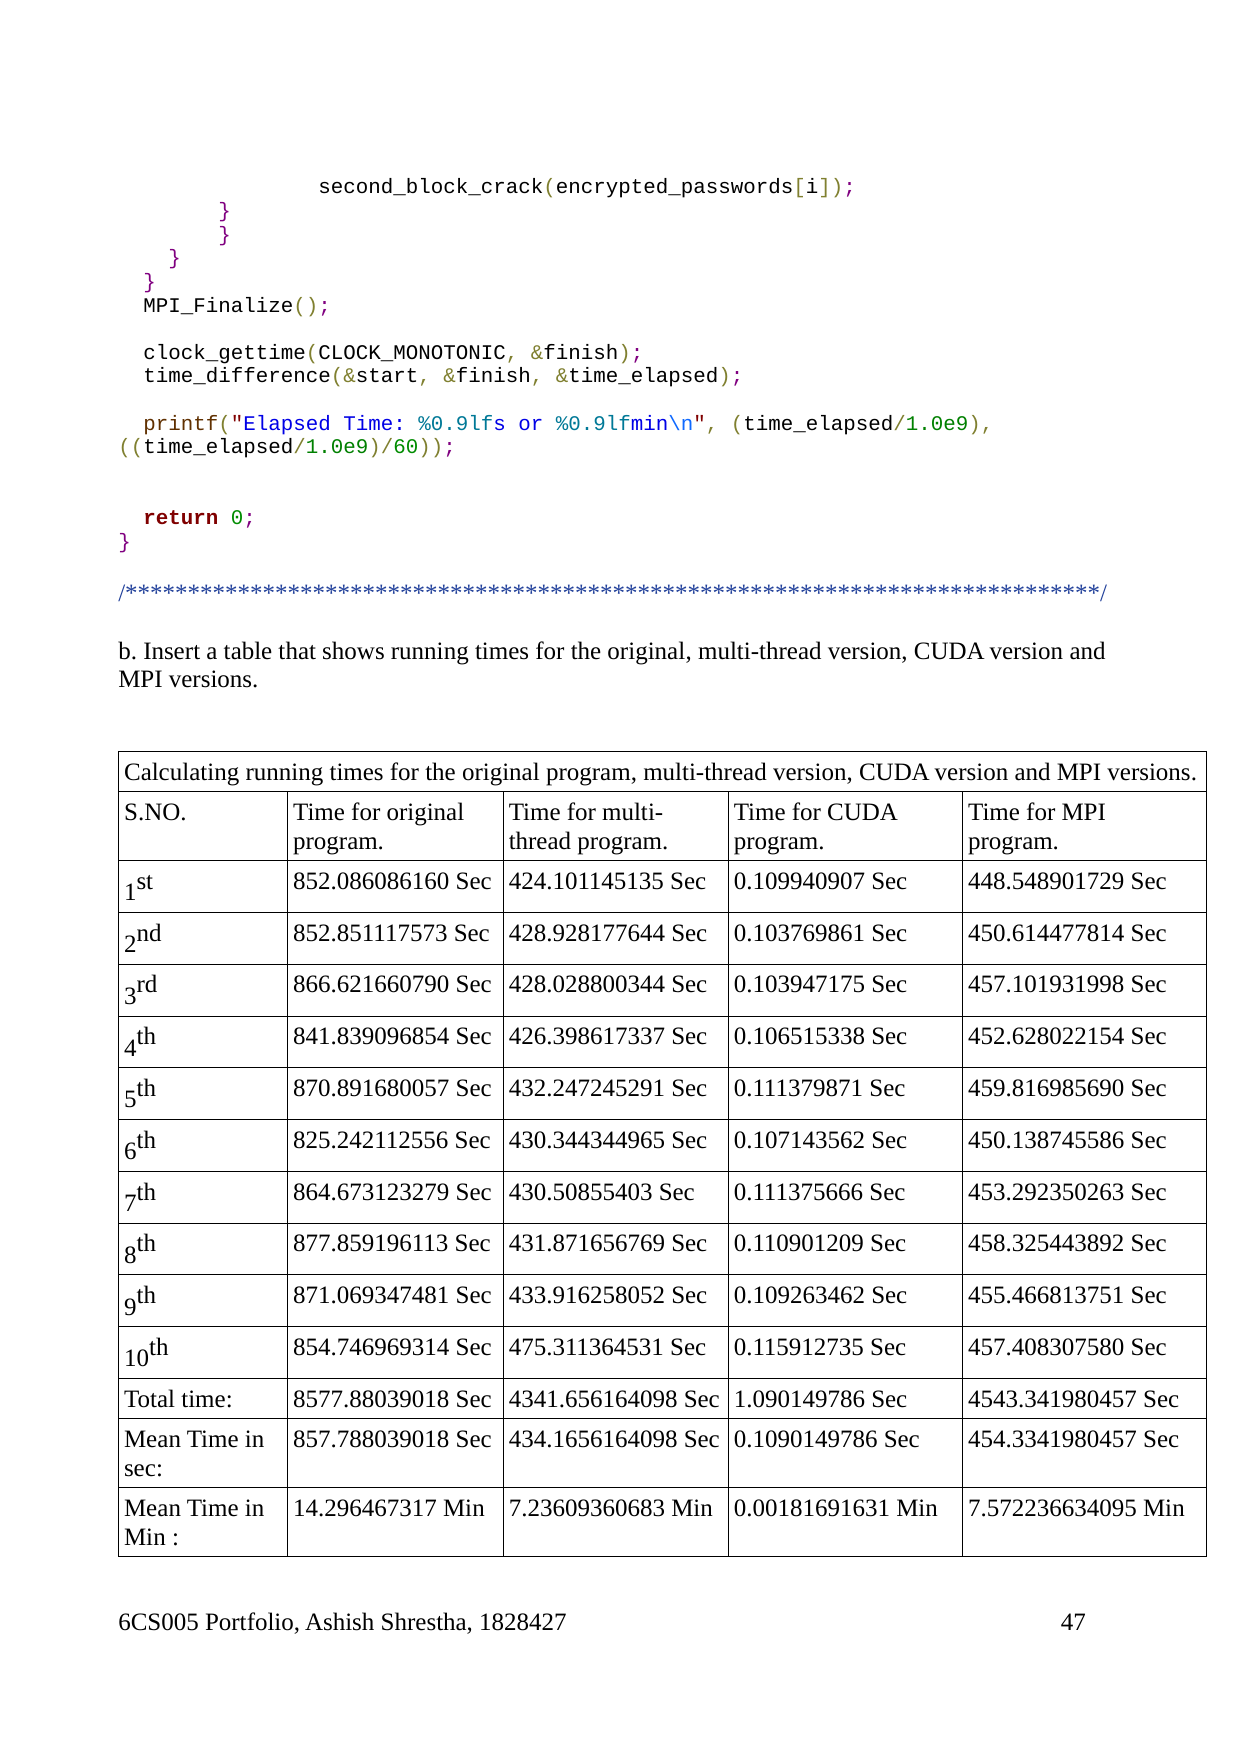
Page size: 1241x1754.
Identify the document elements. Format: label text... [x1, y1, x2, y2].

table_cell 4341.656164098 Sec [504, 1379, 728, 1418]
table_cell 4543.341980457 Sec [963, 1379, 1206, 1418]
text MPI_Finalize(); [118, 294, 1122, 318]
table_cell 453.292350263 Sec [963, 1172, 1206, 1223]
table_cell 424.101145135 Sec [504, 861, 728, 912]
table_cell 854.746969314 Sec [288, 1327, 503, 1378]
table_cell 0.00181691631 Min [729, 1488, 962, 1556]
table_cell 0.1090149786 Sec [729, 1419, 962, 1487]
table_cell 0.110901209 Sec [729, 1224, 962, 1274]
table_cell 434.1656164098 Sec [504, 1419, 728, 1487]
text } [118, 247, 1122, 271]
table_cell Total time: [119, 1379, 287, 1418]
table_cell 852.086086160 Sec [288, 861, 503, 912]
table_cell 428.028800344 Sec [504, 965, 728, 1016]
table_cell 8577.88039018 Sec [288, 1379, 503, 1418]
table_cell 866.621660790 Sec [288, 965, 503, 1016]
table_cell 877.859196113 Sec [288, 1224, 503, 1274]
table_cell 457.101931998 Sec [963, 965, 1206, 1016]
table_cell 0.111375666 Sec [729, 1172, 962, 1223]
table_cell 841.839096854 Sec [288, 1017, 503, 1067]
table_cell 857.788039018 Sec [288, 1419, 503, 1487]
table_cell 852.851117573 Sec [288, 913, 503, 964]
table_cell 2nd [119, 913, 287, 964]
text time_difference(&start, &finish, &time_elapsed); [118, 366, 1122, 389]
table_cell 433.916258052 Sec [504, 1275, 728, 1326]
table_cell 0.115912735 Sec [729, 1327, 962, 1378]
table_cell 7.572236634095 Min [963, 1488, 1206, 1556]
table_cell 14.296467317 Min [288, 1488, 503, 1556]
table_cell 7th [119, 1172, 287, 1223]
table_cell 450.614477814 Sec [963, 913, 1206, 964]
text } [118, 271, 1122, 294]
table_cell 455.466813751 Sec [963, 1275, 1206, 1326]
text } [118, 224, 1122, 247]
table_cell 1st [119, 861, 287, 912]
table_cell 452.628022154 Sec [963, 1017, 1206, 1067]
table_cell 459.816985690 Sec [963, 1068, 1206, 1119]
table_cell Time for MPI program. [963, 792, 1206, 860]
table_cell Mean Time in sec: [119, 1419, 287, 1487]
table_cell Time for original program. [288, 792, 503, 860]
table_cell Time for CUDA program. [729, 792, 962, 860]
table_cell 7.23609360683 Min [504, 1488, 728, 1556]
table_cell 450.138745586 Sec [963, 1120, 1206, 1171]
text /******************************************************************************/ [118, 578, 1122, 607]
text return 0; [118, 507, 1122, 531]
table_header Calculating running times for the original program, multi-thread version, CUDA version and MPI versions. [119, 752, 1206, 791]
table_cell 0.107143562 Sec [729, 1120, 962, 1171]
text } [118, 531, 1122, 555]
table_cell 864.673123279 Sec [288, 1172, 503, 1223]
table_cell 457.408307580 Sec [963, 1327, 1206, 1378]
text second_block_crack(encrypted_passwords[i]); [118, 176, 1122, 200]
table_cell 0.103769861 Sec [729, 913, 962, 964]
table_cell 8th [119, 1224, 287, 1274]
table_cell Time for multi-thread program. [504, 792, 728, 860]
table_cell 0.106515338 Sec [729, 1017, 962, 1067]
table_cell 431.871656769 Sec [504, 1224, 728, 1274]
table_cell S.NO. [119, 792, 287, 860]
table_cell 870.891680057 Sec [288, 1068, 503, 1119]
table_cell 10th [119, 1327, 287, 1378]
text b. Insert a table that shows running times for the original, multi-thread version, CUDA version and MPI versions. [118, 636, 1122, 693]
table_cell 5th [119, 1068, 287, 1119]
text clock_gettime(CLOCK_MONOTONIC, &finish); [118, 342, 1122, 366]
table_cell 432.247245291 Sec [504, 1068, 728, 1119]
table_cell Mean Time in Min : [119, 1488, 287, 1556]
table_cell 454.3341980457 Sec [963, 1419, 1206, 1487]
table_cell 0.109940907 Sec [729, 861, 962, 912]
table_cell 475.311364531 Sec [504, 1327, 728, 1378]
table_cell 458.325443892 Sec [963, 1224, 1206, 1274]
table_cell 426.398617337 Sec [504, 1017, 728, 1067]
table_cell 430.344344965 Sec [504, 1120, 728, 1171]
table_cell 448.548901729 Sec [963, 861, 1206, 912]
table_cell 1.090149786 Sec [729, 1379, 962, 1418]
table_cell 428.928177644 Sec [504, 913, 728, 964]
table_cell 430.50855403 Sec [504, 1172, 728, 1223]
table_cell 9th [119, 1275, 287, 1326]
text printf("Elapsed Time: %0.9lfs or %0.9lfmin\n", (time_elapsed/1.0e9),((time_elapsed/1.0e9)/60)); [118, 413, 1122, 460]
text } [118, 200, 1122, 224]
table_cell 6th [119, 1120, 287, 1171]
table_cell 0.109263462 Sec [729, 1275, 962, 1326]
table_cell 0.103947175 Sec [729, 965, 962, 1016]
table_cell 825.242112556 Sec [288, 1120, 503, 1171]
table_cell 0.111379871 Sec [729, 1068, 962, 1119]
table_cell 3rd [119, 965, 287, 1016]
table_cell 871.069347481 Sec [288, 1275, 503, 1326]
table_cell 4th [119, 1017, 287, 1067]
